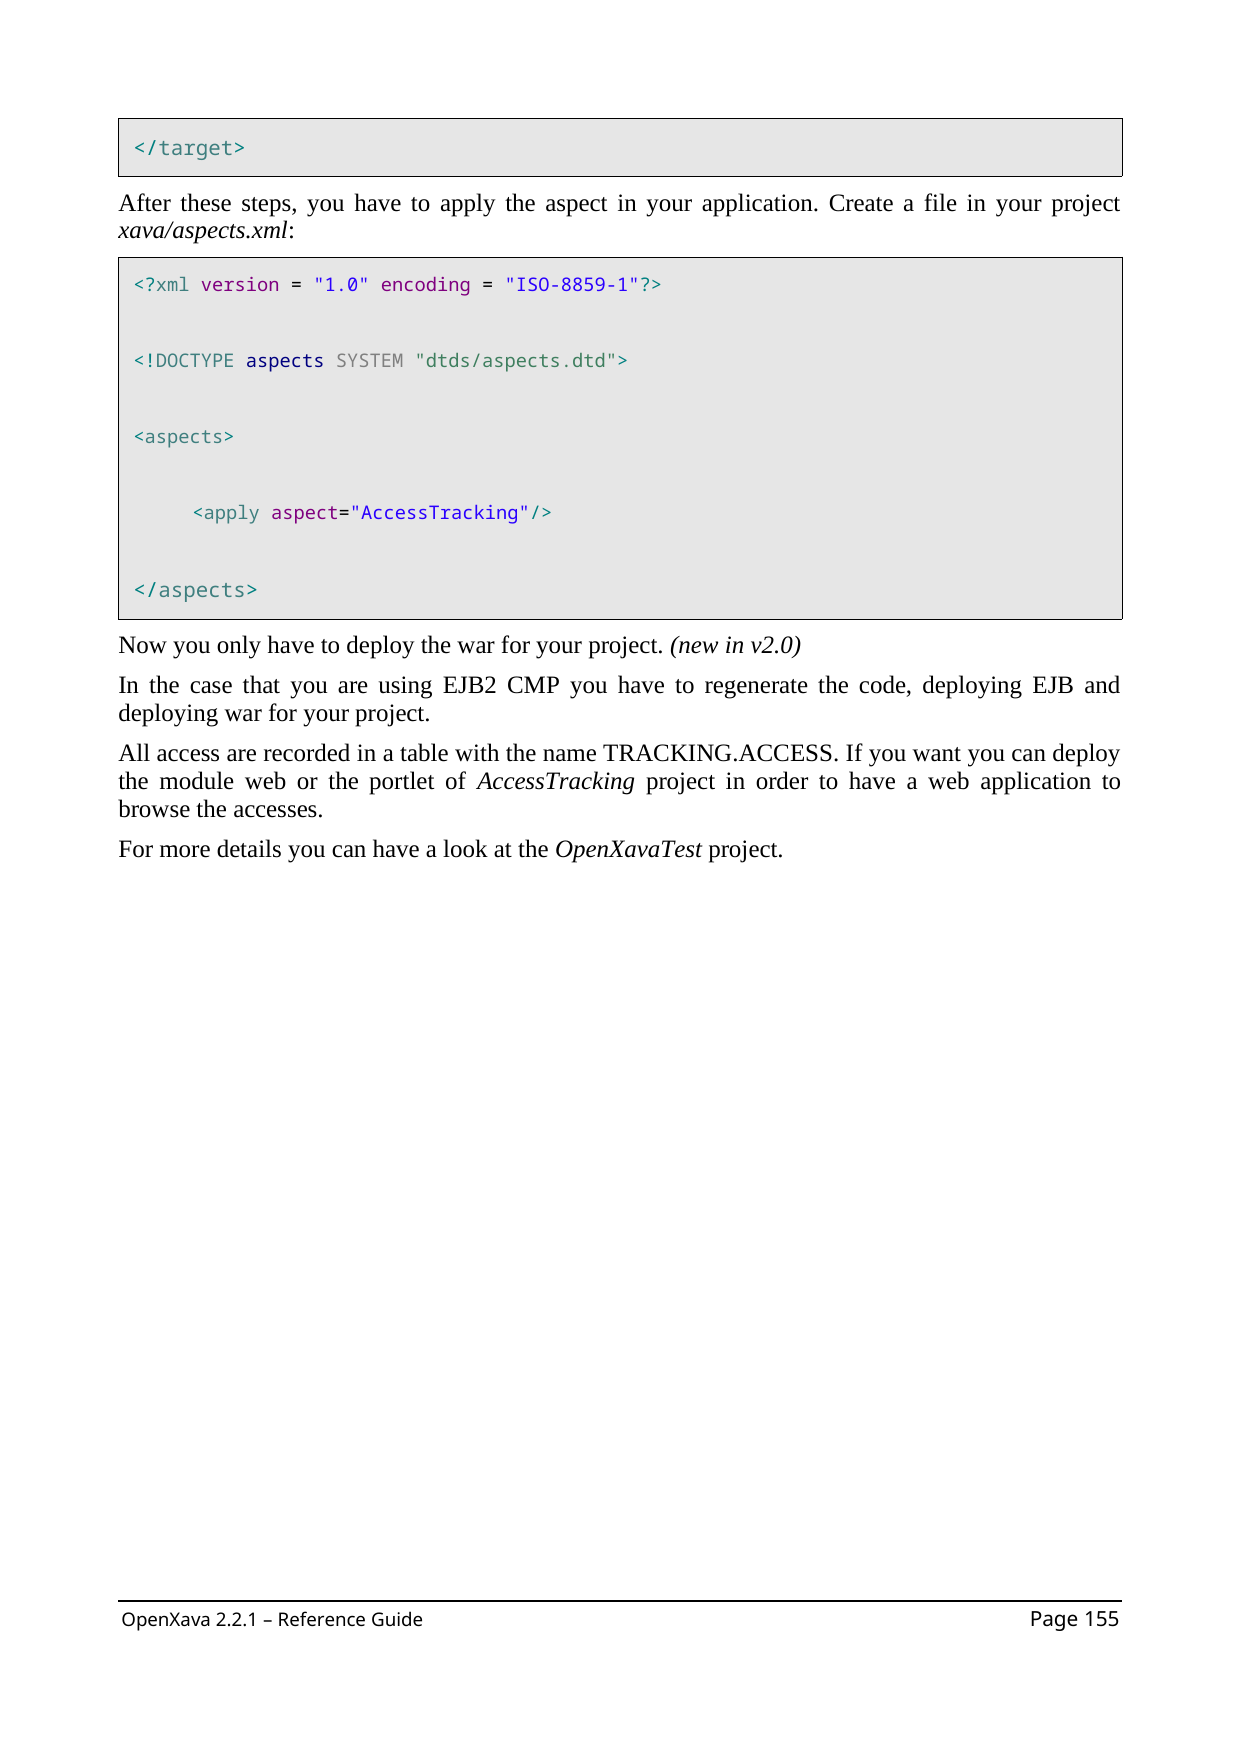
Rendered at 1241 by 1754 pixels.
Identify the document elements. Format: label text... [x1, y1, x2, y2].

text <!DOCTYPE aspects SYSTEM "dtds/aspects.dtd"> [119, 333, 1122, 371]
text <aspects> [119, 409, 1122, 447]
text <apply aspect="AccessTracking"/> [119, 485, 1122, 523]
text For more details you can have a look at the OpenXavaTest project. [118, 835, 1122, 863]
text <?xml version = "1.0" encoding = "ISO-8859-1"?> [119, 258, 1122, 294]
text After these steps, you have to apply the aspect in your application. Create a file in your project xava/aspects.xml: [118, 189, 1122, 244]
text Now you only have to deploy the war for your project. (new in v2.0) [118, 631, 1122, 659]
text In the case that you are using EJB2 CMP you have to regenerate the code, deploying EJB and deploying war for your project. [118, 671, 1122, 727]
text </aspects> [119, 561, 1122, 619]
text All access are recorded in a table with the name TRACKING.ACCESS. If you want you can deploy the module web or the portlet of AccessTracking project in order to have a web application to browse the accesses. [118, 739, 1122, 822]
text </target> [119, 119, 1122, 176]
